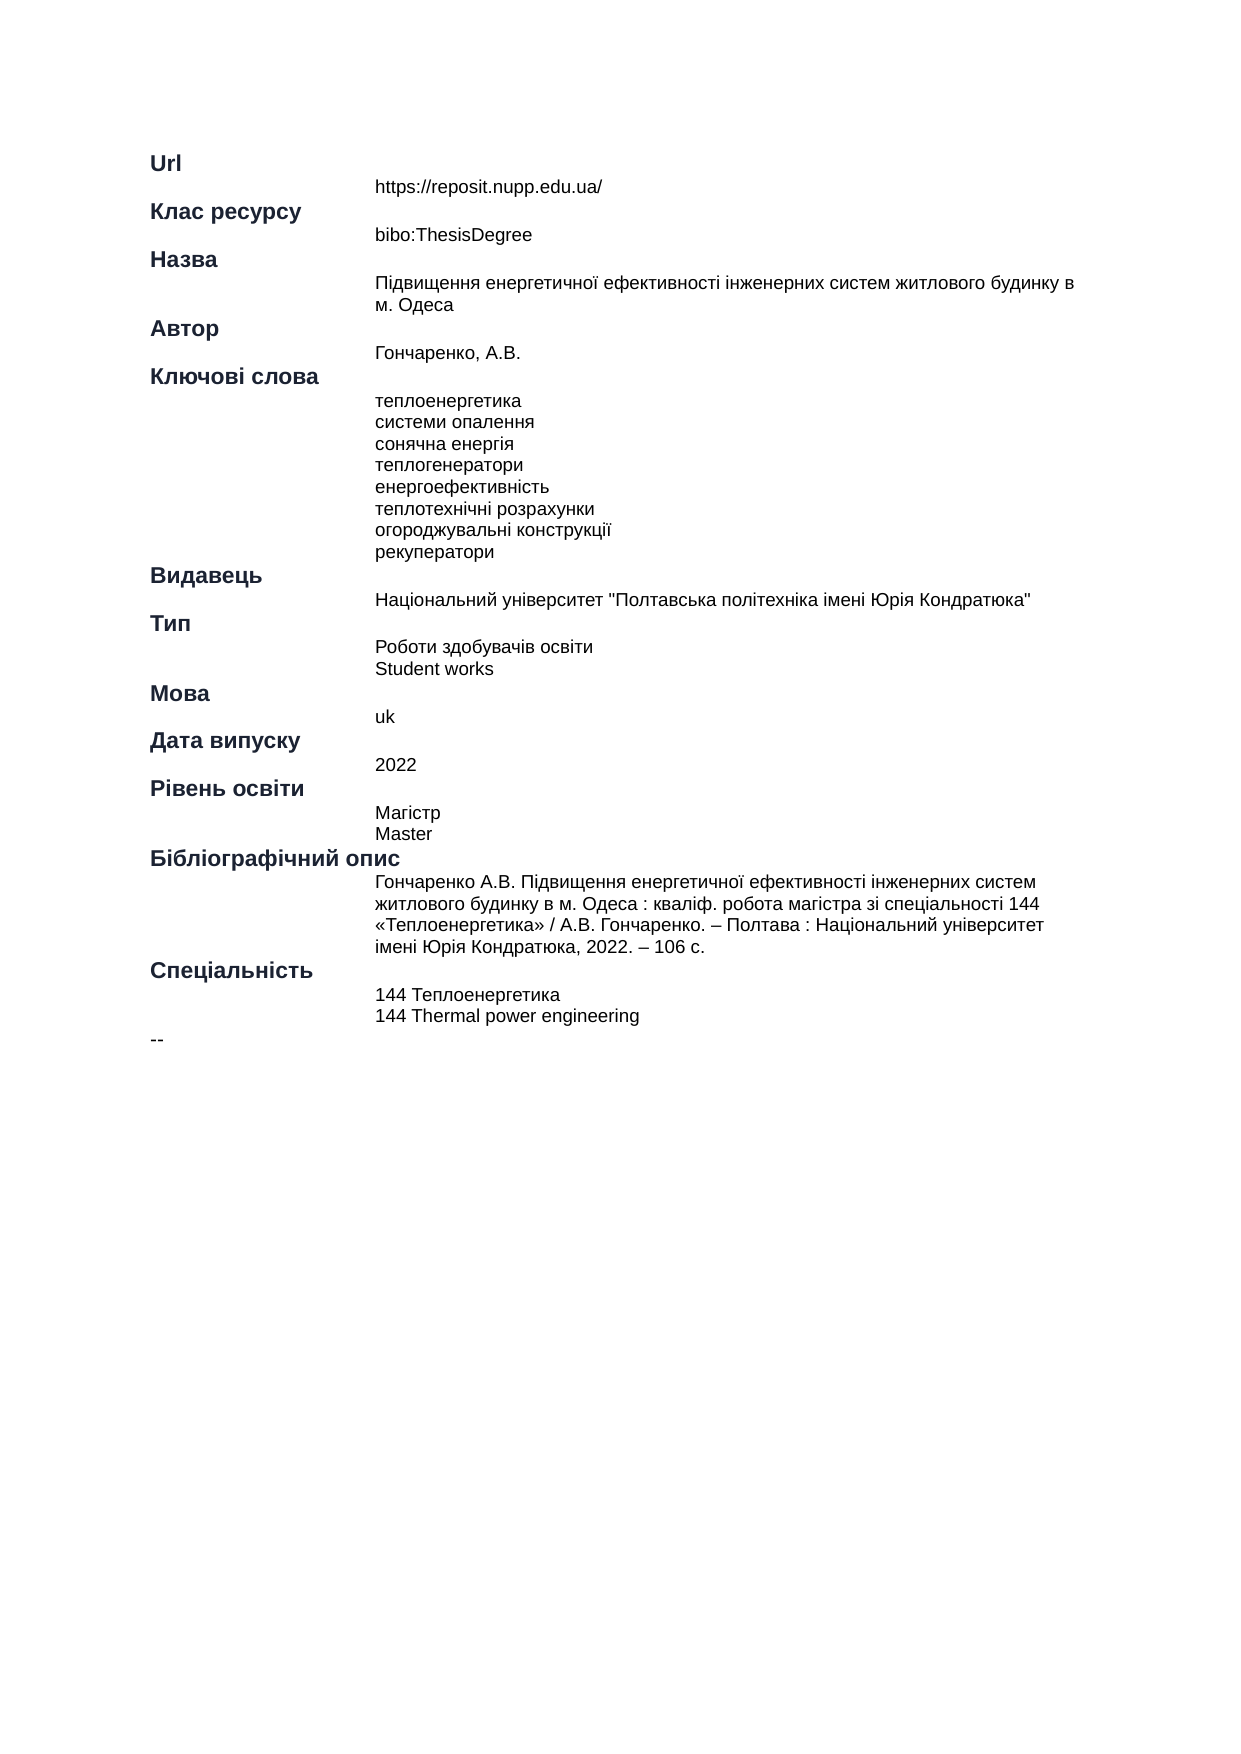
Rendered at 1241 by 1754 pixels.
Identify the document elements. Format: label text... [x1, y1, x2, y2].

text Гончаренко, А.В. [375, 342, 1090, 363]
text Бібліографічний опис [150, 845, 1090, 871]
text теплотехнічні розрахунки [375, 497, 1090, 519]
text Видавець [150, 562, 1090, 588]
text теплогенератори [375, 454, 1090, 476]
text рекуператори [375, 541, 1090, 562]
text Master [375, 823, 1090, 845]
text Гончаренко А.В. Підвищення енергетичної ефективності інженерних систем житлового будинку в м. Одеса : кваліф. робота магістра зі спеціальності 144 «Теплоенергетика» / А.В. Гончаренко. – Полтава : Національний університет імені Юрія Кондратюка, 2022. – 106 с. [375, 871, 1090, 957]
text 144 Thermal power engineering [375, 1005, 1090, 1027]
text огороджувальні конструкції [375, 519, 1090, 541]
text Тип [150, 610, 1090, 636]
text Магістр [375, 802, 1090, 823]
text bibo:ThesisDegree [375, 224, 1090, 246]
text Рівень освіти [150, 775, 1090, 802]
text Клас ресурсу [150, 198, 1090, 224]
text Назва [150, 246, 1090, 272]
text Ключові слова [150, 363, 1090, 389]
text https://reposit.nupp.edu.ua/ [375, 176, 1090, 198]
text Дата випуску [150, 727, 1090, 754]
text Автор [150, 315, 1090, 342]
text -- [150, 1027, 1090, 1051]
text Спеціальність [150, 957, 1090, 984]
text Підвищення енергетичної ефективності інженерних систем житлового будинку в м. Одеса [375, 272, 1090, 315]
text uk [375, 706, 1090, 727]
text теплоенергетика [375, 389, 1090, 411]
text 2022 [375, 754, 1090, 775]
text Роботи здобувачів освіти [375, 636, 1090, 658]
text 144 Теплоенергетика [375, 984, 1090, 1005]
text Url [150, 150, 1090, 176]
text Student works [375, 658, 1090, 679]
text Мова [150, 679, 1090, 706]
text Національний університет "Полтавська політехніка імені Юрія Кондратюка" [375, 588, 1090, 610]
text системи опалення [375, 411, 1090, 433]
text енергоефективність [375, 476, 1090, 497]
text сонячна енергія [375, 433, 1090, 454]
